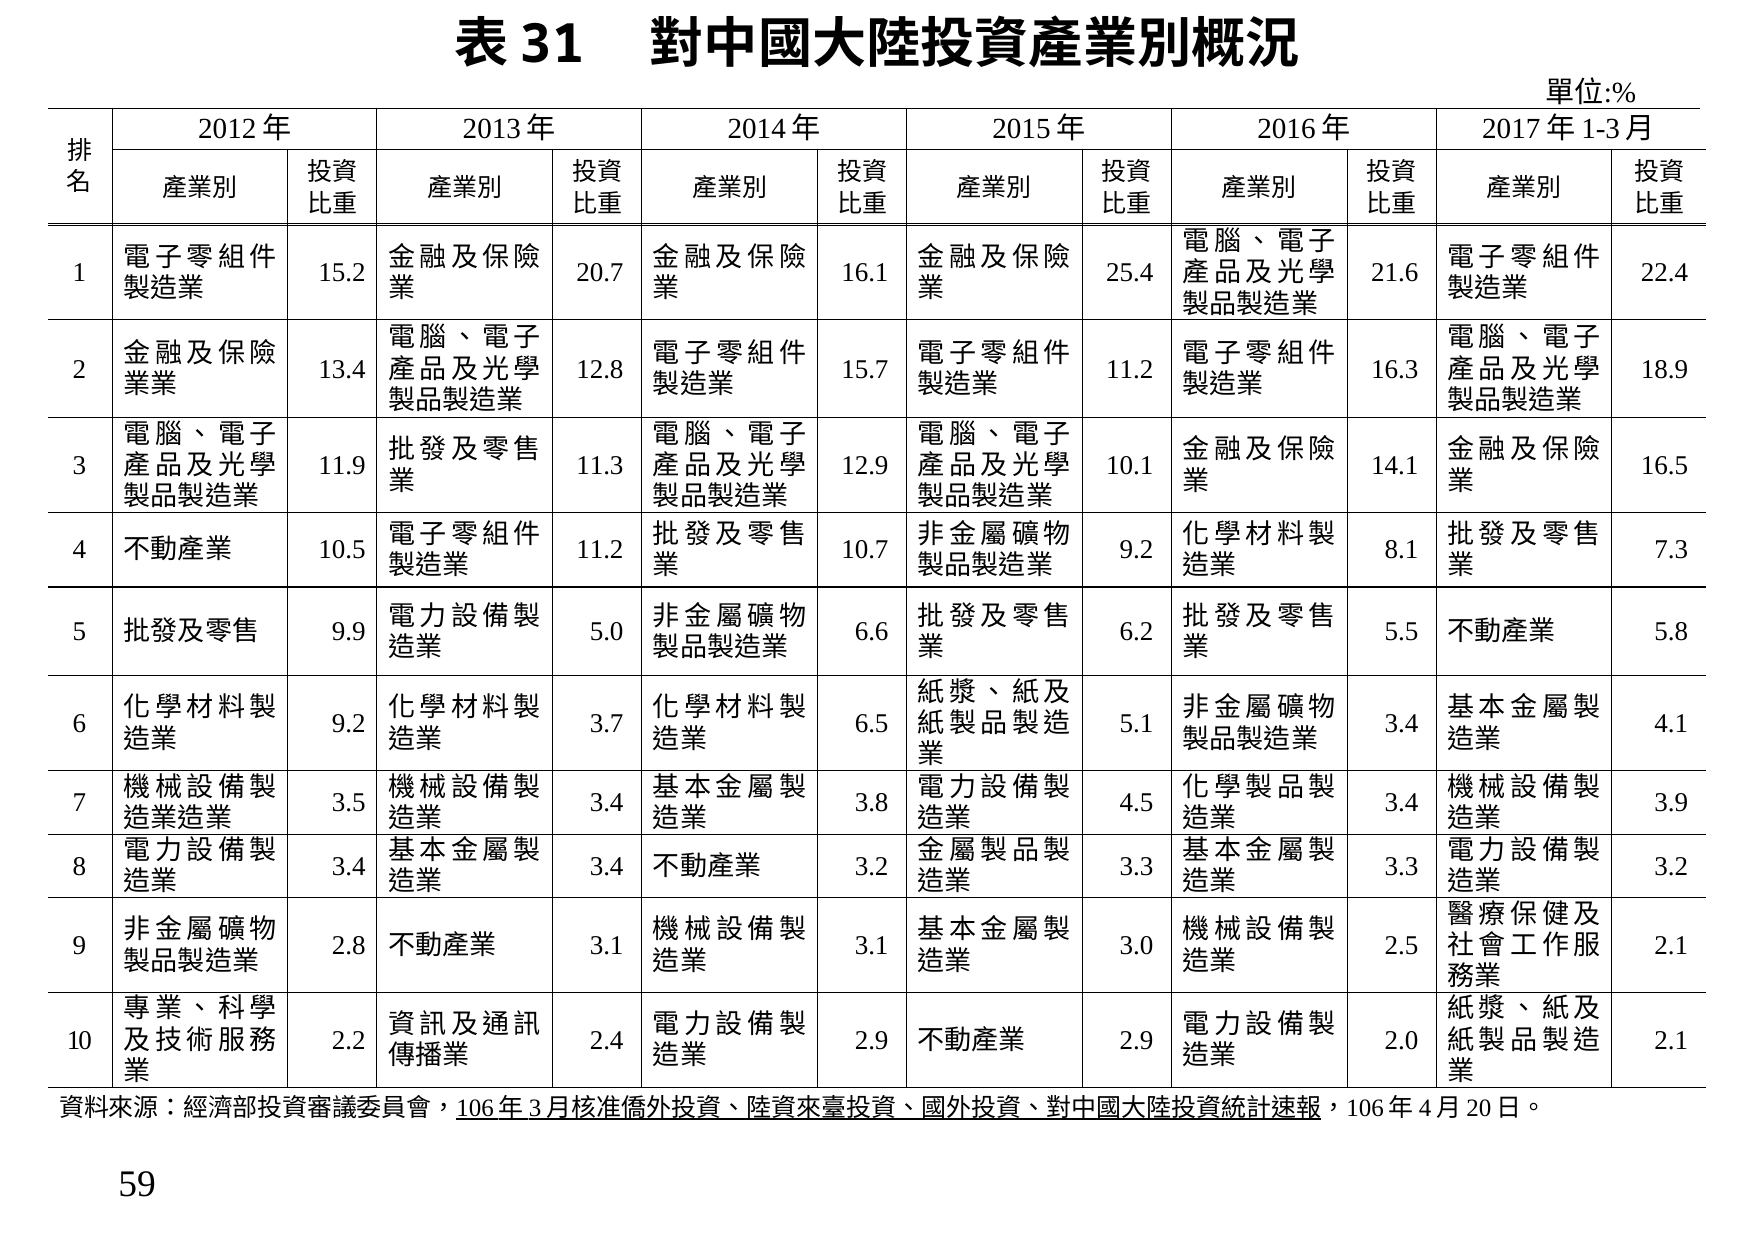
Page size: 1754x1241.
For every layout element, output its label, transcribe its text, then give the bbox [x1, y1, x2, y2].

table_cell 電力設備製造業 [642, 993, 817, 1087]
table_cell 11.3 [553, 418, 641, 512]
table_cell 機械設備製造業 [1172, 898, 1347, 992]
table_cell 機械設備製造業 [1437, 771, 1611, 833]
table_cell 2.5 [1348, 898, 1436, 992]
table_cell 醫療保健及社會工作服務業 [1437, 898, 1611, 992]
table_cell 3.9 [1612, 771, 1706, 833]
table_cell 15.2 [288, 226, 376, 319]
table_cell 11.2 [553, 513, 641, 586]
table_cell 9.2 [1083, 513, 1171, 586]
table_cell 金融及保險業 [1437, 418, 1611, 512]
table_cell 電子零組件製造業 [642, 320, 817, 417]
table_cell 電腦、電子產品及光學製品製造業 [1172, 226, 1347, 319]
subtitle 表31 對中國大陸投資產業別概況 [118, 0, 1636, 79]
table_cell 14.1 [1348, 418, 1436, 512]
table_cell 10.7 [818, 513, 906, 586]
table_cell 電腦、電子產品及光學製品製造業 [1437, 320, 1611, 417]
table_cell 批發及零售業 [1172, 588, 1347, 675]
table_cell 16.3 [1348, 320, 1436, 417]
table_cell 紙漿、紙及紙製品製造業 [1437, 993, 1611, 1087]
table_cell 化學材料製造業 [642, 676, 817, 770]
table_cell 批發及零售業 [907, 588, 1082, 675]
table_header [1700, 108, 1706, 148]
table_cell 2.4 [553, 993, 641, 1087]
table_cell 3.8 [818, 771, 906, 833]
table_cell 電力設備製造業 [377, 588, 552, 675]
table_cell 金融及保險業業 [113, 320, 287, 417]
table_cell 4.5 [1083, 771, 1171, 833]
table_cell 4.1 [1612, 676, 1706, 770]
table_cell 產業別 [1437, 150, 1611, 222]
table_cell 不動產業 [113, 513, 287, 586]
table_cell 電力設備製造業 [1437, 835, 1611, 897]
table_cell 批發及零售業 [642, 513, 817, 586]
table_cell 11.2 [1083, 320, 1171, 417]
table_cell 電腦、電子產品及光學製品製造業 [907, 418, 1082, 512]
table_cell 化學材料製造業 [113, 676, 287, 770]
table_cell 金融及保險業 [642, 226, 817, 319]
table_cell 2.1 [1612, 898, 1706, 992]
table_cell 基本金屬製造業 [377, 835, 552, 897]
table_cell 批發及零售業 [1437, 513, 1611, 586]
table_cell 電力設備製造業 [1172, 993, 1347, 1087]
table_cell 25.4 [1083, 226, 1171, 319]
table_cell 3.2 [818, 835, 906, 897]
table_cell 3.1 [553, 898, 641, 992]
table_header 2015年 [907, 109, 1171, 148]
table_cell 電子零組件製造業 [113, 226, 287, 319]
table_cell 9.2 [288, 676, 376, 770]
table_cell 3.3 [1348, 835, 1436, 897]
table_cell 10 [48, 993, 112, 1087]
table_cell 5.8 [1612, 588, 1706, 675]
table_cell 電腦、電子產品及光學製品製造業 [377, 320, 552, 417]
table_header 2012年 [113, 109, 376, 148]
table_cell 電腦、電子產品及光學製品製造業 [642, 418, 817, 512]
table_cell 12.8 [553, 320, 641, 417]
table_cell 3.1 [818, 898, 906, 992]
table_cell 產業別 [642, 150, 817, 222]
table_cell 投資比重 [553, 150, 641, 222]
table_cell 5.5 [1348, 588, 1436, 675]
table_cell 3.4 [553, 771, 641, 833]
table_cell 電子零組件製造業 [1437, 226, 1611, 319]
table_cell 18.9 [1612, 320, 1706, 417]
table_cell 電子零組件製造業 [907, 320, 1082, 417]
table_cell 批發及零售業 [377, 418, 552, 512]
table_cell 電子零組件製造業 [377, 513, 552, 586]
table_cell 2.9 [818, 993, 906, 1087]
table_cell 10.5 [288, 513, 376, 586]
table_cell 非金屬礦物製品製造業 [642, 588, 817, 675]
table_cell 機械設備製造業 [642, 898, 817, 992]
table_cell 3.5 [288, 771, 376, 833]
text 單位:% [118, 79, 1636, 108]
table_cell 3.4 [288, 835, 376, 897]
table_header 排名 [48, 109, 112, 222]
table_cell 5.0 [553, 588, 641, 675]
table_cell 13.4 [288, 320, 376, 417]
table_cell 不動產業 [377, 898, 552, 992]
table_cell 產業別 [113, 150, 287, 222]
table_cell 基本金屬製造業 [642, 771, 817, 833]
table_cell 6.2 [1083, 588, 1171, 675]
table_cell 電力設備製造業 [907, 771, 1082, 833]
table_cell 3.0 [1083, 898, 1171, 992]
table_cell 機械設備製造業 [377, 771, 552, 833]
table_cell 5.1 [1083, 676, 1171, 770]
table_cell 10.1 [1083, 418, 1171, 512]
table_cell 金融及保險業 [377, 226, 552, 319]
table_cell 6 [48, 676, 112, 770]
table_cell 金屬製品製造業 [907, 835, 1082, 897]
table_cell 20.7 [553, 226, 641, 319]
table_cell 資訊及通訊傳播業 [377, 993, 552, 1087]
table_cell 15.7 [818, 320, 906, 417]
table_cell 6.5 [818, 676, 906, 770]
table_cell 16.1 [818, 226, 906, 319]
table_cell 4 [48, 513, 112, 586]
table_cell 3.2 [1612, 835, 1706, 897]
table_cell 投資比重 [1612, 150, 1706, 222]
table_cell 化學製品製造業 [1172, 771, 1347, 833]
table_cell 3.4 [1348, 771, 1436, 833]
table_cell 2.0 [1348, 993, 1436, 1087]
table_cell 金融及保險業 [1172, 418, 1347, 512]
table_cell 5 [48, 588, 112, 675]
table_cell 6.6 [818, 588, 906, 675]
table_cell 基本金屬製造業 [1437, 676, 1611, 770]
text 資料來源：經濟部投資審議委員會，106年3月核准僑外投資、陸資來臺投資、國外投資、對中國大陸投資統計速報，106年4月20日。 [59, 1088, 1698, 1124]
table_cell 2 [48, 320, 112, 417]
table_cell 2.9 [1083, 993, 1171, 1087]
table_cell 2.1 [1612, 993, 1706, 1087]
table_cell 1 [48, 226, 112, 319]
table_cell 紙漿、紙及紙製品製造業 [907, 676, 1082, 770]
table_cell 電力設備製造業 [113, 835, 287, 897]
table_cell 3.4 [553, 835, 641, 897]
table_header 2017年1-3月 [1437, 109, 1700, 148]
table_cell 3.4 [1348, 676, 1436, 770]
table_cell 2.8 [288, 898, 376, 992]
table_cell 21.6 [1348, 226, 1436, 319]
table_cell 12.9 [818, 418, 906, 512]
table_cell 3.7 [553, 676, 641, 770]
table_cell 2.2 [288, 993, 376, 1087]
table_cell 投資比重 [288, 150, 376, 222]
table_cell 專業、科學及技術服務業 [113, 993, 287, 1087]
table_cell 投資比重 [1083, 150, 1171, 222]
table_cell 3.3 [1083, 835, 1171, 897]
table_cell 電子零組件製造業 [1172, 320, 1347, 417]
table_cell 非金屬礦物製品製造業 [907, 513, 1082, 586]
table_cell 11.9 [288, 418, 376, 512]
table_cell 機械設備製造業造業 [113, 771, 287, 833]
table_cell 金融及保險業 [907, 226, 1082, 319]
table_cell 非金屬礦物製品製造業 [113, 898, 287, 992]
table_cell 7.3 [1612, 513, 1706, 586]
table_cell 投資比重 [818, 150, 906, 222]
table_header 2013年 [377, 109, 641, 148]
table_cell 22.4 [1612, 226, 1706, 319]
table_cell 不動產業 [1437, 588, 1611, 675]
table_header 2016年 [1172, 109, 1436, 148]
table_cell 化學材料製造業 [377, 676, 552, 770]
table_cell 16.5 [1612, 418, 1706, 512]
table_cell 電腦、電子產品及光學製品製造業 [113, 418, 287, 512]
table_cell 批發及零售 [113, 588, 287, 675]
table_cell 基本金屬製造業 [1172, 835, 1347, 897]
table_header 2014年 [642, 109, 906, 148]
table_cell 產業別 [1172, 150, 1347, 222]
table_cell 9 [48, 898, 112, 992]
table_cell 化學材料製造業 [1172, 513, 1347, 586]
table_cell 產業別 [377, 150, 552, 222]
table_cell 基本金屬製造業 [907, 898, 1082, 992]
table_cell 不動產業 [907, 993, 1082, 1087]
table_cell 非金屬礦物製品製造業 [1172, 676, 1347, 770]
table_cell 投資比重 [1348, 150, 1436, 222]
table_cell 不動產業 [642, 835, 817, 897]
table_cell 產業別 [907, 150, 1082, 222]
table_cell 7 [48, 771, 112, 833]
table_cell 3 [48, 418, 112, 512]
table_cell 9.9 [288, 588, 376, 675]
table_cell 8.1 [1348, 513, 1436, 586]
table_cell 8 [48, 835, 112, 897]
